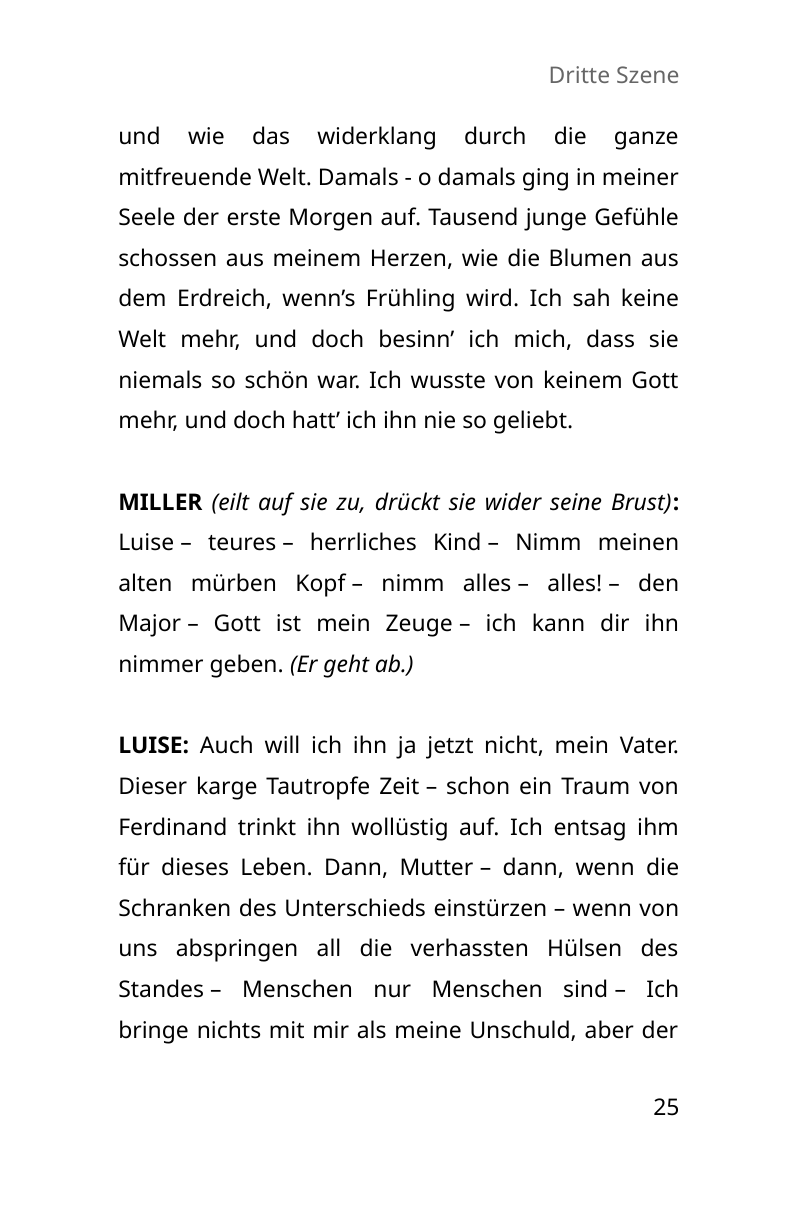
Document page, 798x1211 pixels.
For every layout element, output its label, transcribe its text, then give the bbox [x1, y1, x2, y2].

text MILLER (eilt auf sie zu, drückt sie wider seine Brust): Luise – teures – herrliches Kind – Nimm meinen alten mürben Kopf – nimm alles – alles! – den Major – Gott ist mein Zeuge – ich kann dir ihn nimmer geben. (Er geht ab.) [118, 457, 679, 679]
text LUISE: Auch will ich ihn ja jetzt nicht, mein Vater. Dieser karge Tautropfe Zeit – schon ein Traum von Ferdinand trinkt ihn wollüstig auf. Ich entsag ihm für dieses Leben. Dann, Mutter – dann, wenn die Schranken des Unterschieds einstürzen – wenn von uns abspringen all die verhassten Hülsen des Standes – Menschen nur Menschen sind – Ich bringe nichts mit mir als meine Unschuld, aber der [118, 700, 679, 1045]
text - und wie das widerklang durch die ganze mitfreuende Welt. Damals - o damals ging in meiner Seele der erste Morgen auf. Tausend junge Gefühle schossen aus meinem Herzen, wie die Blumen aus dem Erdreich, wenn’s Frühling wird. Ich sah keine Welt mehr, und doch besinn’ ich mich, dass sie niemals so schön war. Ich wusste von keinem Gott mehr, und doch hatt’ ich ihn nie so geliebt. [118, 120, 679, 435]
